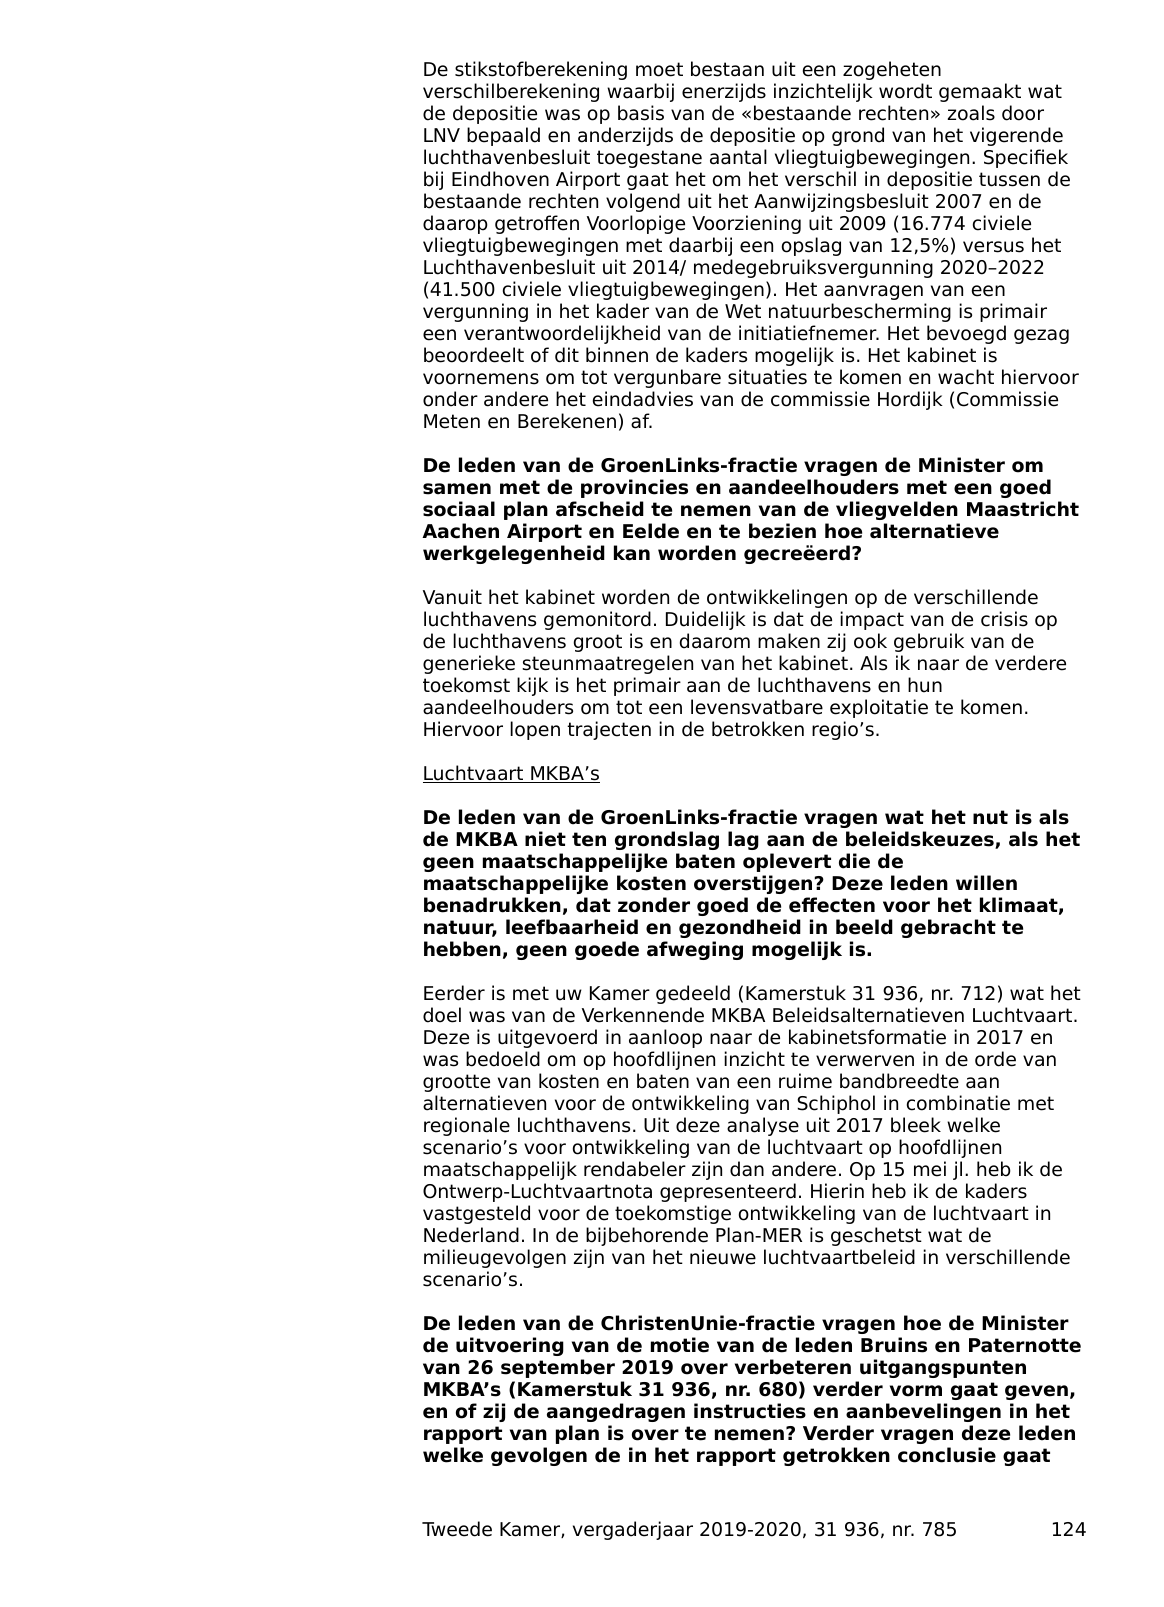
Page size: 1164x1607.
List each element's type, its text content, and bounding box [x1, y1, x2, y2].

text Eerder is met uw Kamer gedeeld (Kamerstuk 31 936, nr. 712) wat het doel was van de Verkennende MKBA Beleidsalternatieven Luchtvaart. Deze is uitgevoerd in aanloop naar de kabinetsformatie in 2017 en was bedoeld om op hoofdlijnen inzicht te verwerven in de orde van grootte van kosten en baten van een ruime bandbreedte aan alternatieven voor de ontwikkeling van Schiphol in combinatie met regionale luchthavens. Uit deze analyse uit 2017 bleek welke scenario’s voor ontwikkeling van de luchtvaart op hoofdlijnen maatschappelijk rendabeler zijn dan andere. Op 15 mei jl. heb ik de Ontwerp-Luchtvaartnota gepresenteerd. Hierin heb ik de kaders vastgesteld voor de toekomstige ontwikkeling van de luchtvaart in Nederland. In de bijbehorende Plan-MER is geschetst wat de milieugevolgen zijn van het nieuwe luchtvaartbeleid in verschillende scenario’s. [422, 983, 1087, 1291]
text De leden van de GroenLinks-fractie vragen de Minister om samen met de provincies en aandeelhouders met een goed sociaal plan afscheid te nemen van de vliegvelden Maastricht Aachen Airport en Eelde en te bezien hoe alternatieve werkgelegenheid kan worden gecreëerd? [422, 455, 1087, 565]
text De stikstofberekening moet bestaan uit een zogeheten verschilberekening waarbij enerzijds inzichtelijk wordt gemaakt wat de depositie was op basis van de «bestaande rechten» zoals door LNV bepaald en anderzijds de depositie op grond van het vigerende luchthavenbesluit toegestane aantal vliegtuigbewegingen. Specifiek bij Eindhoven Airport gaat het om het verschil in depositie tussen de bestaande rechten volgend uit het Aanwijzingsbesluit 2007 en de daarop getroffen Voorlopige Voorziening uit 2009 (16.774 civiele vliegtuigbewegingen met daarbij een opslag van 12,5%) versus het Luchthavenbesluit uit 2014/ medegebruiksvergunning 2020–2022 (41.500 civiele vliegtuigbewegingen). Het aanvragen van een vergunning in het kader van de Wet natuurbescherming is primair een verantwoordelijkheid van de initiatiefnemer. Het bevoegd gezag beoordeelt of dit binnen de kaders mogelijk is. Het kabinet is voornemens om tot vergunbare situaties te komen en wacht hiervoor onder andere het eindadvies van de commissie Hordijk (Commissie Meten en Berekenen) af. [422, 59, 1087, 433]
text De leden van de ChristenUnie-fractie vragen hoe de Minister de uitvoering van de motie van de leden Bruins en Paternotte van 26 september 2019 over verbeteren uitgangspunten MKBA’s (Kamerstuk 31 936, nr. 680) verder vorm gaat geven, en of zij de aangedragen instructies en aanbevelingen in het rapport van plan is over te nemen? Verder vragen deze leden welke gevolgen de in het rapport getrokken conclusie gaat [422, 1313, 1087, 1467]
text De leden van de GroenLinks-fractie vragen wat het nut is als de MKBA niet ten grondslag lag aan de beleidskeuzes, als het geen maatschappelijke baten oplevert die de maatschappelijke kosten overstijgen? Deze leden willen benadrukken, dat zonder goed de effecten voor het klimaat, natuur, leefbaarheid en gezondheid in beeld gebracht te hebben, geen goede afweging mogelijk is. [422, 807, 1087, 961]
text Vanuit het kabinet worden de ontwikkelingen op de verschillende luchthavens gemonitord. Duidelijk is dat de impact van de crisis op de luchthavens groot is en daarom maken zij ook gebruik van de generieke steunmaatregelen van het kabinet. Als ik naar de verdere toekomst kijk is het primair aan de luchthavens en hun aandeelhouders om tot een levensvatbare exploitatie te komen. Hiervoor lopen trajecten in de betrokken regio’s. [422, 587, 1087, 741]
subtitle Luchtvaart MKBA’s [422, 763, 1087, 785]
